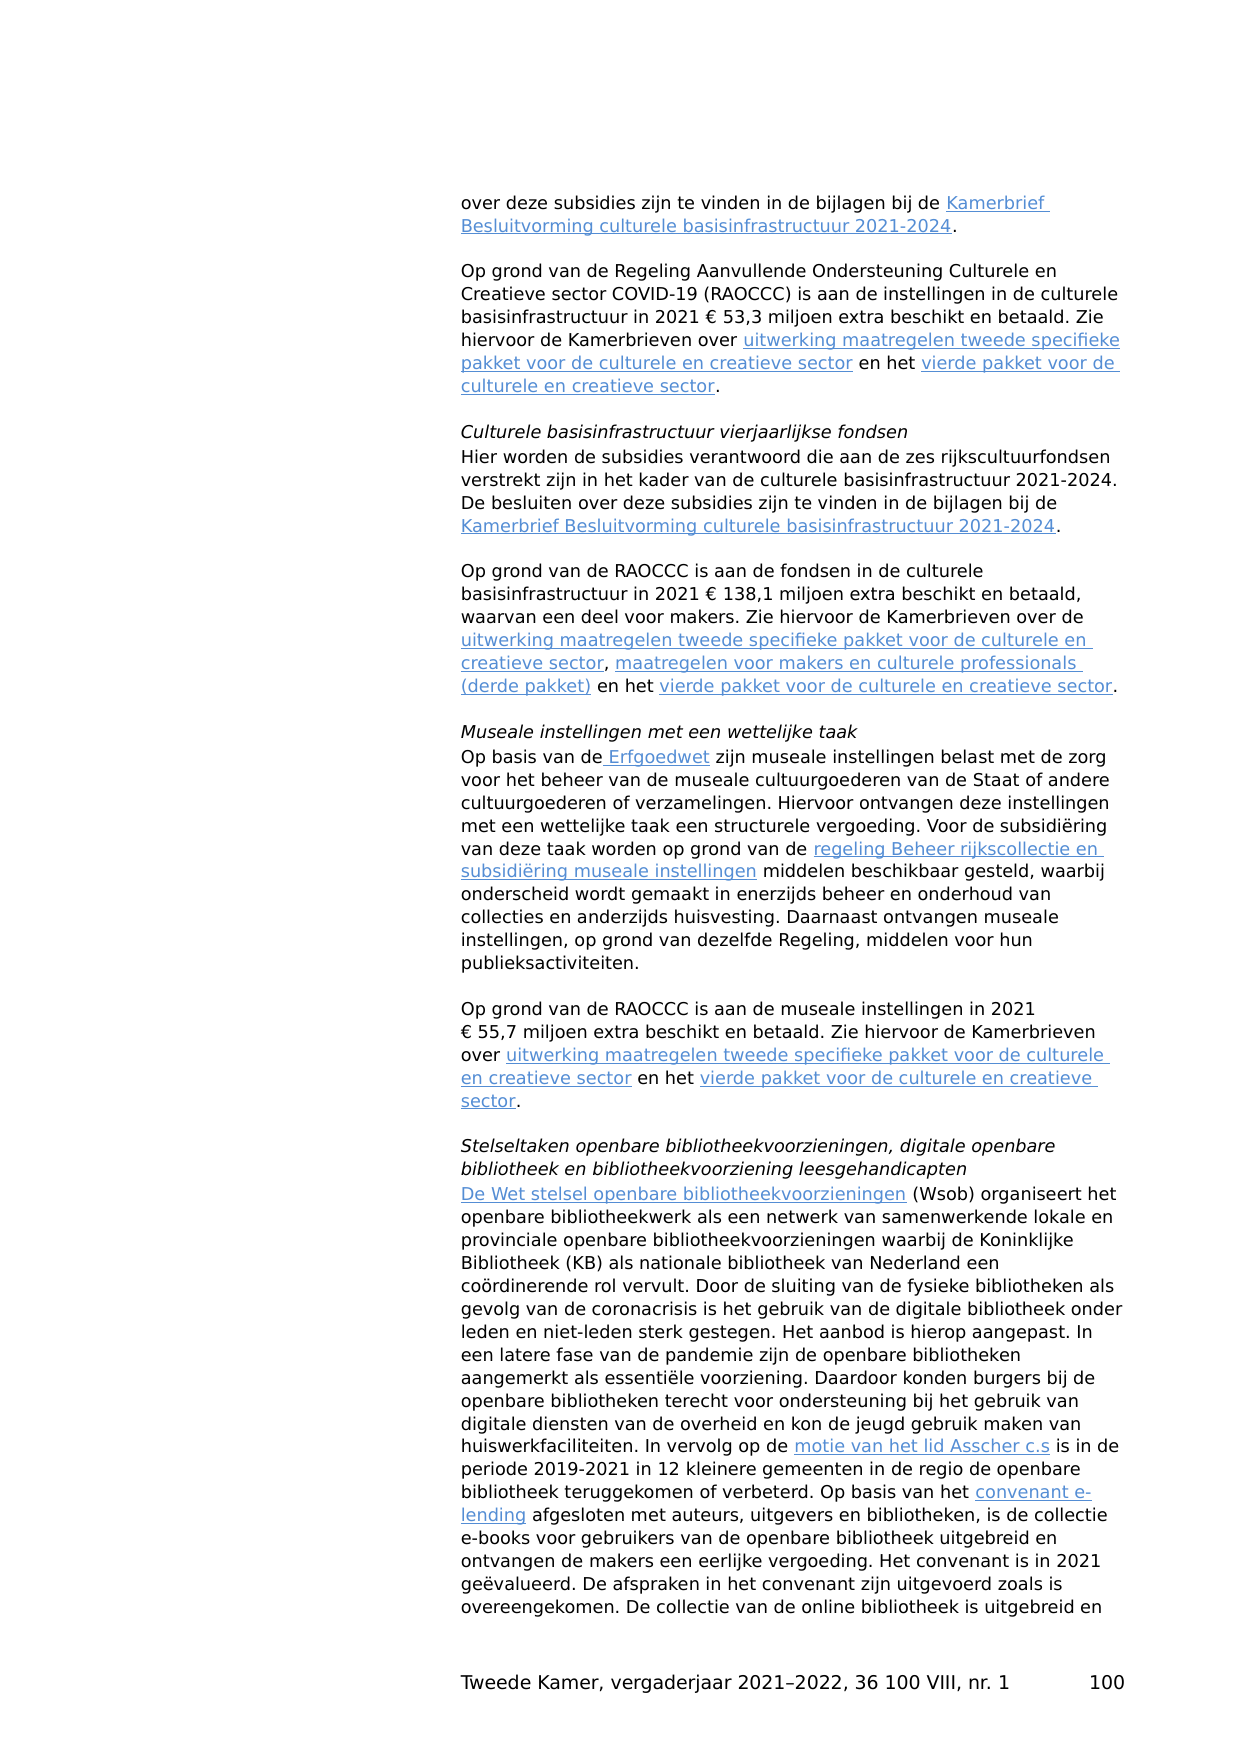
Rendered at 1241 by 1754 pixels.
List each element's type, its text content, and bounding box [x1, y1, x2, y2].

text Op grond van de RAOCCC is aan de museale instellingen in 2021 € 55,7 miljoen extra beschikt en betaald. Zie hiervoor de Kamerbrieven over uitwerking maatregelen tweede specifieke pakket voor de culturele en creatieve sector en het vierde pakket voor de culturele en creatieve sector. [461, 997, 1125, 1112]
text Op grond van de Regeling Aanvullende Ondersteuning Culturele en Creatieve sector COVID-19 (RAOCCC) is aan de instellingen in de culturele basisinfrastructuur in 2021 € 53,3 miljoen extra beschikt en betaald. Zie hiervoor de Kamerbrieven over uitwerking maatregelen tweede specifieke pakket voor de culturele en creatieve sector en het vierde pakket voor de culturele en creatieve sector. [461, 259, 1125, 397]
text Stelseltaken openbare bibliotheekvoorzieningen, digitale openbare bibliotheek en bibliotheekvoorziening leesgehandicapten [461, 1134, 1125, 1180]
text Op grond van de RAOCCC is aan de fondsen in de culturele basisinfrastructuur in 2021 € 138,1 miljoen extra beschikt en betaald, waarvan een deel voor makers. Zie hiervoor de Kamerbrieven over de uitwerking maatregelen tweede specifieke pakket voor de culturele en creatieve sector, maatregelen voor makers en culturele professionals (derde pakket) en het vierde pakket voor de culturele en creatieve sector. [461, 559, 1125, 697]
text Hier worden de subsidies verantwoord die aan de zes rijkscultuurfondsen verstrekt zijn in het kader van de culturele basisinfrastructuur 2021-2024. De besluiten over deze subsidies zijn te vinden in de bijlagen bij de Kamerbrief Besluitvorming culturele basisinfrastructuur 2021-2024. [461, 445, 1125, 537]
text Culturele basisinfrastructuur vierjaarlijkse fondsen [461, 420, 1125, 443]
text Museale instellingen met een wettelijke taak [461, 720, 1125, 743]
text Op basis van de Erfgoedwet zijn museale instellingen belast met de zorg voor het beheer van de museale cultuurgoederen van de Staat of andere cultuurgoederen of verzamelingen. Hiervoor ontvangen deze instellingen met een wettelijke taak een structurele vergoeding. Voor de subsidiëring van deze taak worden op grond van de regeling Beheer rijkscollectie en subsidiëring museale instellingen middelen beschikbaar gesteld, waarbij onderscheid wordt gemaakt in enerzijds beheer en onderhoud van collecties en anderzijds huisvesting. Daarnaast ontvangen museale instellingen, op grond van dezelfde Regeling, middelen voor hun publieksactiviteiten. [461, 745, 1125, 974]
text De Wet stelsel openbare bibliotheekvoorzieningen (Wsob) organiseert het openbare bibliotheekwerk als een netwerk van samenwerkende lokale en provinciale openbare bibliotheekvoorzieningen waarbij de Koninklijke Bibliotheek (KB) als nationale bibliotheek van Nederland een coördinerende rol vervult. Door de sluiting van de fysieke bibliotheken als gevolg van de coronacrisis is het gebruik van de digitale bibliotheek onder leden en niet-leden sterk gestegen. Het aanbod is hierop aangepast. In een latere fase van de pandemie zijn de openbare bibliotheken aangemerkt als essentiële voorziening. Daardoor konden burgers bij de openbare bibliotheken terecht voor ondersteuning bij het gebruik van digitale diensten van de overheid en kon de jeugd gebruik maken van huiswerkfaciliteiten. In vervolg op de motie van het lid Asscher c.s is in de periode 2019-2021 in 12 kleinere gemeenten in de regio de openbare bibliotheek teruggekomen of verbeterd. Op basis van het convenant e-lending afgesloten met auteurs, uitgevers en bibliotheken, is de collectie e-books voor gebruikers van de openbare bibliotheek uitgebreid en ontvangen de makers een eerlijke vergoeding. Het convenant is in 2021 geëvalueerd. De afspraken in het convenant zijn uitgevoerd zoals is overeengekomen. De collectie van de online bibliotheek is uitgebreid en [461, 1182, 1125, 1618]
text over deze subsidies zijn te vinden in de bijlagen bij de Kamerbrief Besluitvorming culturele basisinfrastructuur 2021-2024. [461, 191, 1125, 237]
